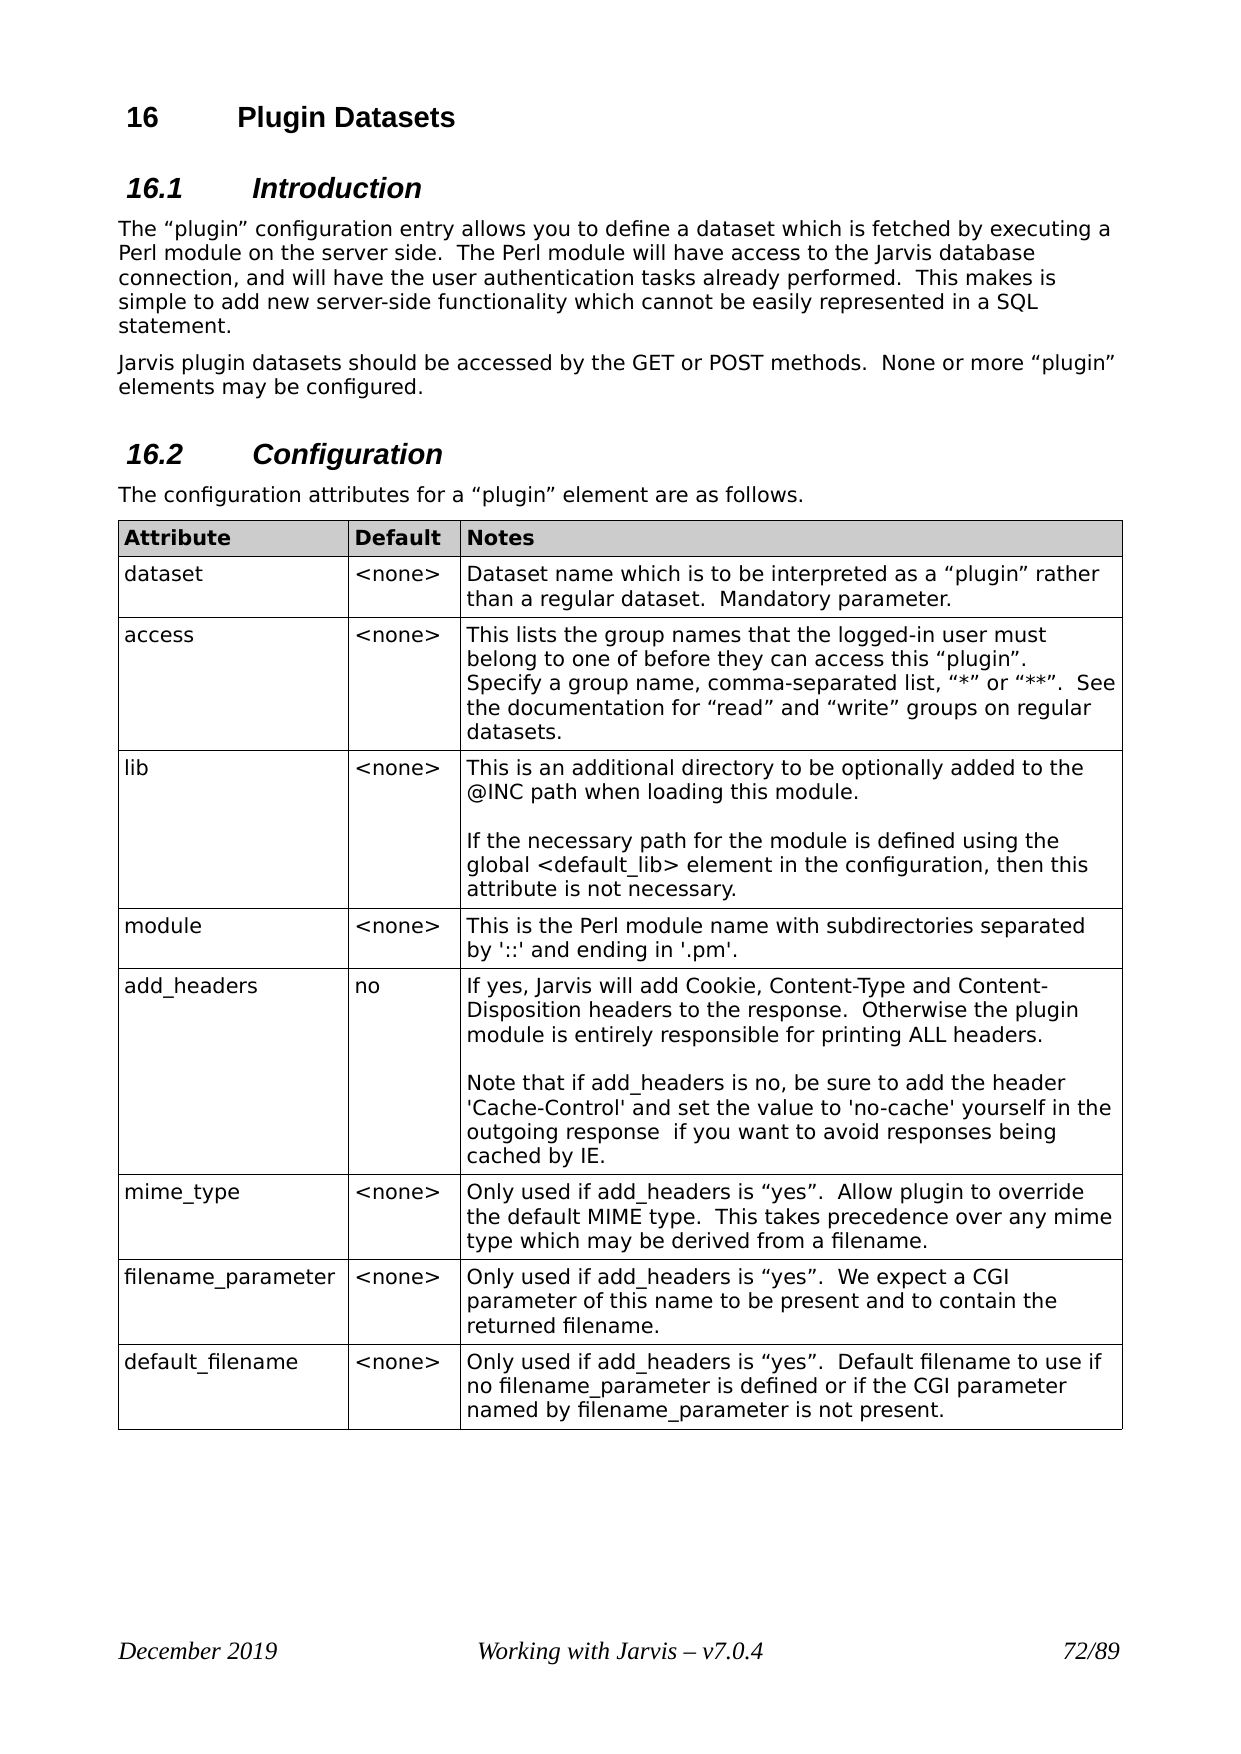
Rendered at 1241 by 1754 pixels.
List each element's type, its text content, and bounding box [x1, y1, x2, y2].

table_cell This is the Perl module name with subdirectories separated by '::' and ending in '.pm'. [461, 909, 1122, 968]
table_cell Only used if add_headers is “yes”. We expect a CGI parameter of this name to be present and to contain the returned filename. [461, 1260, 1122, 1344]
subtitle Plugin Datasets [118, 100, 1122, 133]
subtitle Configuration [118, 437, 1122, 471]
table_cell If yes, Jarvis will add Cookie, Content-Type and Content-Disposition headers to the response. Otherwise the plugin module is entirely responsible for printing ALL headers. Note that if add_headers is no, be sure to add the header 'Cache-Control' and set the value to 'no-cache' yourself in the outgoing response if you want to avoid responses being cached by IE. [461, 969, 1122, 1174]
text The configuration attributes for a “plugin” element are as follows. [118, 483, 1122, 507]
table_header Default [349, 521, 460, 556]
table_cell <none> [349, 751, 460, 907]
table_cell Only used if add_headers is “yes”. Default filename to use if no filename_parameter is defined or if the CGI parameter named by filename_parameter is not present. [461, 1345, 1122, 1428]
table_cell This is an additional directory to be optionally added to the @INC path when loading this module. If the necessary path for the module is defined using the global <default_lib> element in the configuration, then this attribute is not necessary. [461, 751, 1122, 907]
table_cell <none> [349, 909, 460, 968]
table_cell This lists the group names that the logged-in user must belong to one of before they can access this “plugin”. Specify a group name, comma-separated list, “*” or “**”. See the documentation for “read” and “write” groups on regular datasets. [461, 618, 1122, 750]
subtitle Introduction [118, 171, 1122, 204]
table_cell filename_parameter [119, 1260, 348, 1344]
table_cell Only used if add_headers is “yes”. Allow plugin to override the default MIME type. This takes precedence over any mime type which may be derived from a filename. [461, 1175, 1122, 1259]
text Jarvis plugin datasets should be accessed by the GET or POST methods. None or more “plugin” elements may be configured. [118, 351, 1122, 399]
table_cell <none> [349, 1345, 460, 1428]
table_cell module [119, 909, 348, 968]
table_cell mime_type [119, 1175, 348, 1259]
table_cell dataset [119, 557, 348, 617]
table_cell lib [119, 751, 348, 907]
table_cell default_filename [119, 1345, 348, 1428]
table_cell add_headers [119, 969, 348, 1174]
table_cell Dataset name which is to be interpreted as a “plugin” rather than a regular dataset. Mandatory parameter. [461, 557, 1122, 617]
table_header Notes [461, 521, 1122, 556]
table_cell access [119, 618, 348, 750]
table_cell <none> [349, 557, 460, 617]
table_cell no [349, 969, 460, 1174]
table_cell <none> [349, 618, 460, 750]
table_cell <none> [349, 1175, 460, 1259]
table_cell <none> [349, 1260, 460, 1344]
text The “plugin” configuration entry allows you to define a dataset which is fetched by executing a Perl module on the server side. The Perl module will have access to the Jarvis database connection, and will have the user authentication tasks already performed. This makes is simple to add new server-side functionality which cannot be easily represented in a SQL statement. [118, 217, 1122, 338]
table_header Attribute [119, 521, 348, 556]
